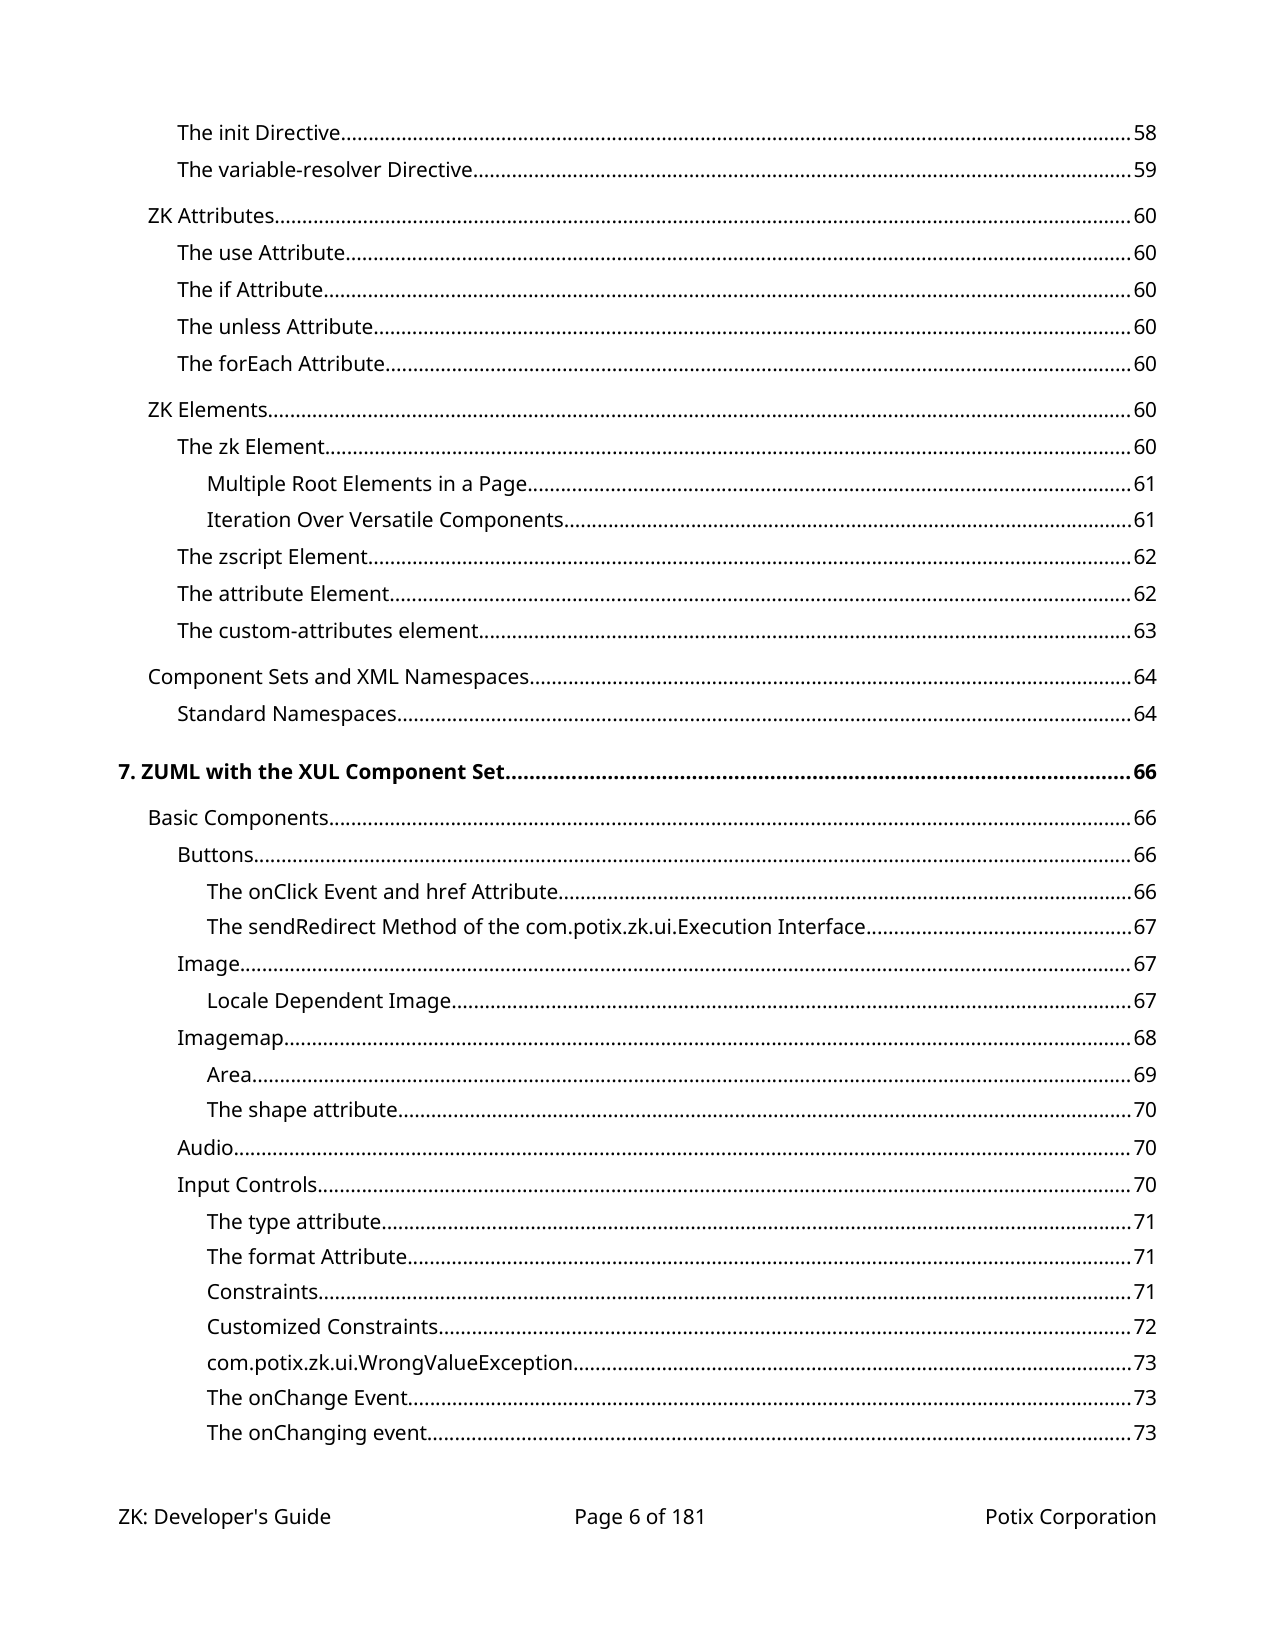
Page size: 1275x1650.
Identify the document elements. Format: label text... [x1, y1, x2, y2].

text Imagemap 68 [177, 1023, 1157, 1052]
text The onChanging event 73 [207, 1418, 1157, 1446]
text The attribute Element 62 [177, 579, 1157, 607]
text 7. ZUML with the XUL Component Set 66 [118, 757, 1157, 785]
text Input Controls 70 [177, 1170, 1157, 1198]
text The shape attribute 70 [207, 1096, 1157, 1124]
text The custom-attributes element 63 [177, 616, 1157, 644]
text Buttons 66 [177, 840, 1157, 868]
text Component Sets and XML Namespaces 64 [148, 662, 1157, 690]
text Audio 70 [177, 1133, 1157, 1161]
text The if Attribute 60 [177, 275, 1157, 303]
text Iteration Over Versatile Components 61 [207, 505, 1157, 533]
text The onClick Event and href Attribute 66 [207, 877, 1157, 905]
text Constraints 71 [207, 1277, 1157, 1306]
text The unless Attribute 60 [177, 312, 1157, 341]
text The sendRedirect Method of the com.potix.zk.ui.Execution Interface 67 [207, 912, 1157, 940]
text com.potix.zk.ui.WrongValueException 73 [207, 1348, 1157, 1376]
text The variable-resolver Directive 59 [177, 155, 1157, 183]
text The init Directive 58 [177, 118, 1157, 146]
text Basic Components 66 [148, 803, 1157, 831]
text ZK Elements 60 [148, 395, 1157, 424]
text The onChange Event 73 [207, 1383, 1157, 1411]
text The use Attribute 60 [177, 238, 1157, 266]
text Locale Dependent Image 67 [207, 986, 1157, 1014]
text The format Attribute 71 [207, 1242, 1157, 1270]
text Image 67 [177, 949, 1157, 977]
text ZK Attributes 60 [148, 201, 1157, 229]
text Customized Constraints 72 [207, 1312, 1157, 1341]
text The zscript Element 62 [177, 542, 1157, 570]
text The forEach Attribute 60 [177, 349, 1157, 378]
text Standard Namespaces 64 [177, 699, 1157, 727]
text The type attribute 71 [207, 1207, 1157, 1235]
text Area 69 [207, 1060, 1157, 1089]
text The zk Element 60 [177, 432, 1157, 461]
text Multiple Root Elements in a Page 61 [207, 469, 1157, 498]
